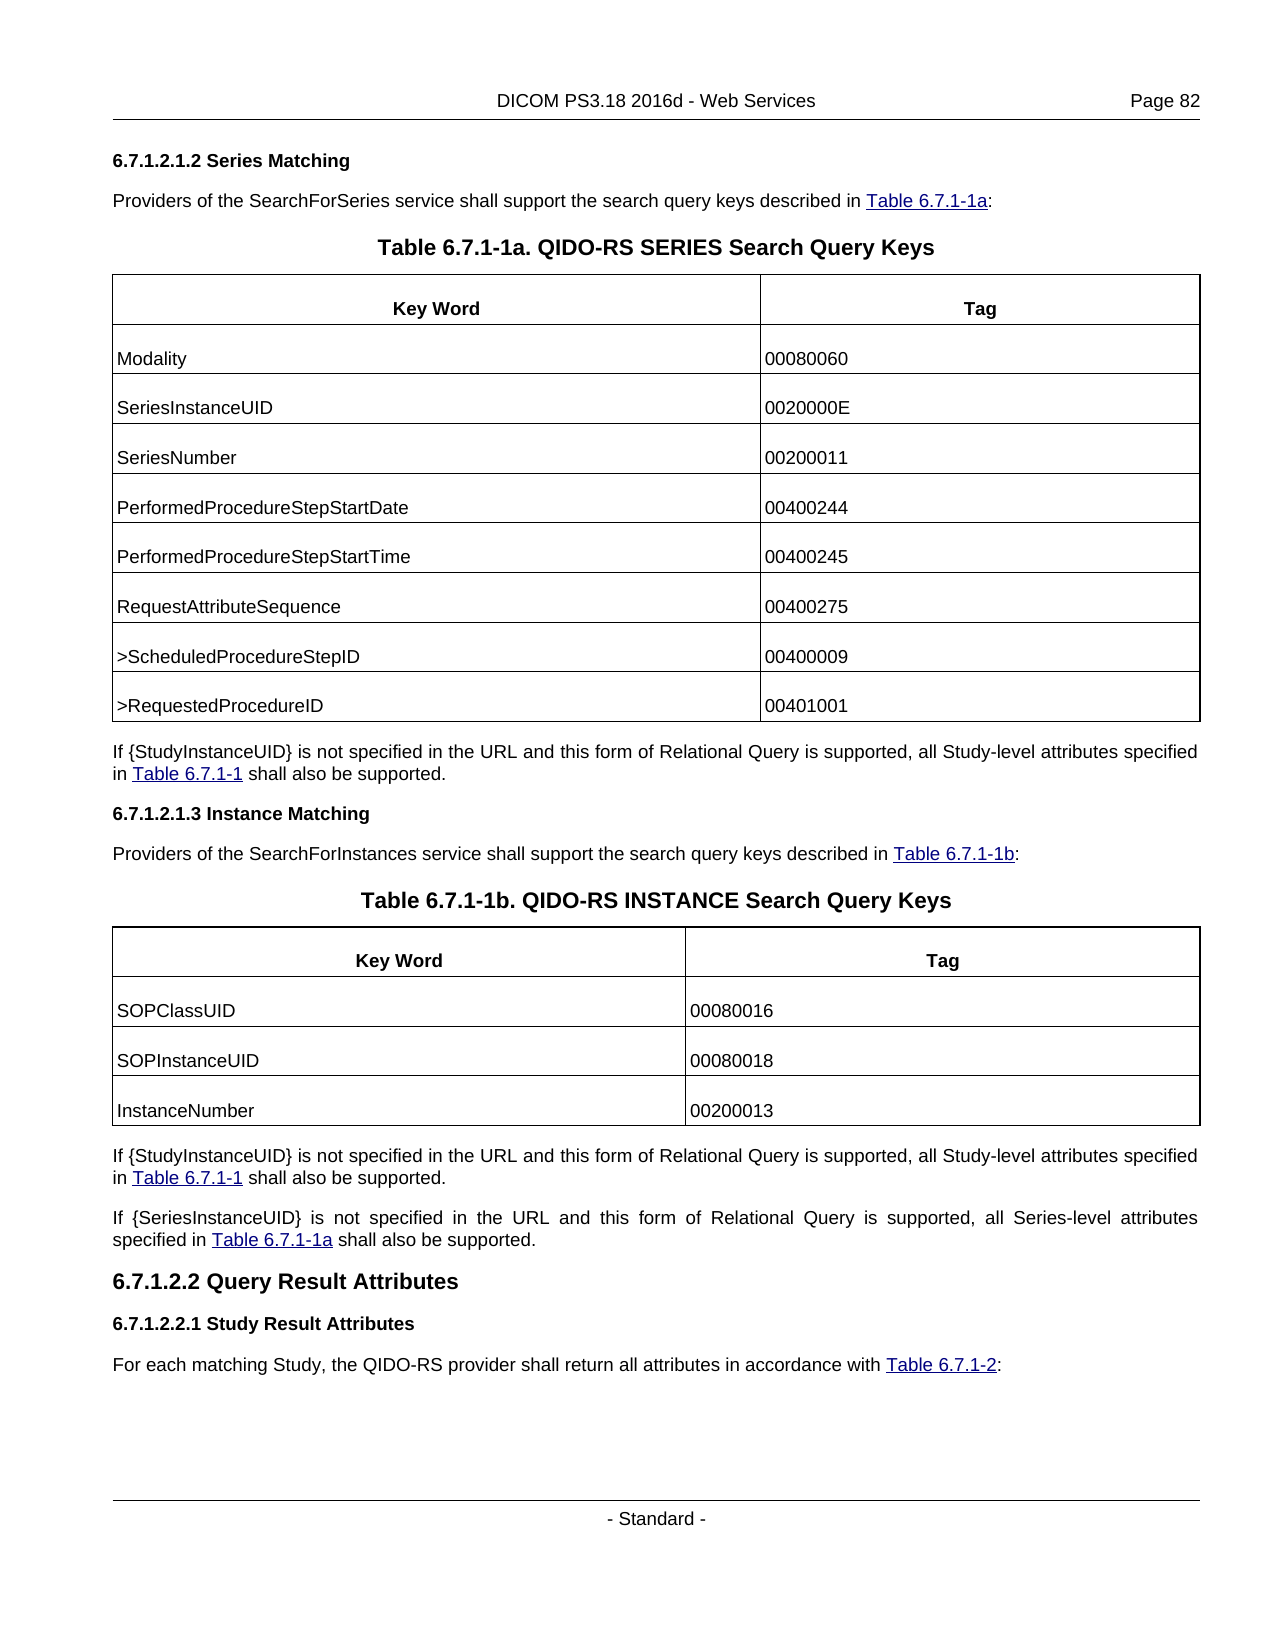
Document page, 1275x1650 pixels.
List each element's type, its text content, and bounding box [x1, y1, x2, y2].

text 6.7.1.2.2 Query Result Attributes [112, 1269, 1200, 1294]
text Table 6.7.1-1b. QIDO-RS INSTANCE Search Query Keys [112, 887, 1200, 913]
table_cell 00400275 [761, 573, 1199, 622]
text Providers of the SearchForInstances service shall support the search query keys described in Table 6.7.1-1b: [112, 843, 1200, 864]
table_cell 00080018 [686, 1027, 1199, 1075]
table_cell 00080016 [686, 977, 1199, 1026]
table_cell 00400009 [761, 623, 1199, 671]
table_cell InstanceNumber [113, 1076, 685, 1125]
table_header Tag [686, 928, 1199, 976]
text If {StudyInstanceUID} is not specified in the URL and this form of Relational Query is supported, all Study-level attributes specified in Table 6.7.1-1 shall also be supported. [112, 741, 1200, 784]
text 6.7.1.2.1.3 Instance Matching [112, 803, 1200, 824]
table_cell SOPInstanceUID [113, 1027, 685, 1075]
table_cell 00400245 [761, 523, 1199, 572]
table_cell SOPClassUID [113, 977, 685, 1026]
table_cell >ScheduledProcedureStepID [113, 623, 760, 671]
text 6.7.1.2.1.2 Series Matching [112, 150, 1200, 172]
table_cell >RequestedProcedureID [113, 672, 760, 721]
table_cell 00080060 [761, 325, 1199, 373]
table_header Tag [761, 275, 1199, 323]
text Table 6.7.1-1a. QIDO-RS SERIES Search Query Keys [112, 234, 1200, 260]
table_cell PerformedProcedureStepStartDate [113, 474, 760, 522]
table_header Key Word [113, 928, 685, 976]
table_cell SeriesInstanceUID [113, 374, 760, 423]
table_cell 00200013 [686, 1076, 1199, 1125]
text If {SeriesInstanceUID} is not specified in the URL and this form of Relational Query is supported, all Series-level attributes specified in Table 6.7.1-1a shall also be supported. [112, 1207, 1200, 1250]
table_cell PerformedProcedureStepStartTime [113, 523, 760, 572]
text 6.7.1.2.2.1 Study Result Attributes [112, 1313, 1200, 1335]
table_cell 00400244 [761, 474, 1199, 522]
text For each matching Study, the QIDO-RS provider shall return all attributes in accordance with Table 6.7.1-2: [112, 1353, 1200, 1375]
table_cell Modality [113, 325, 760, 373]
table_cell RequestAttributeSequence [113, 573, 760, 622]
table_cell 00401001 [761, 672, 1199, 721]
table_cell SeriesNumber [113, 424, 760, 472]
text If {StudyInstanceUID} is not specified in the URL and this form of Relational Query is supported, all Study-level attributes specified in Table 6.7.1-1 shall also be supported. [112, 1145, 1200, 1188]
table_cell 00200011 [761, 424, 1199, 472]
table_header Key Word [113, 275, 760, 323]
text Providers of the SearchForSeries service shall support the search query keys described in Table 6.7.1-1a: [112, 190, 1200, 212]
table_cell 0020000E [761, 374, 1199, 423]
